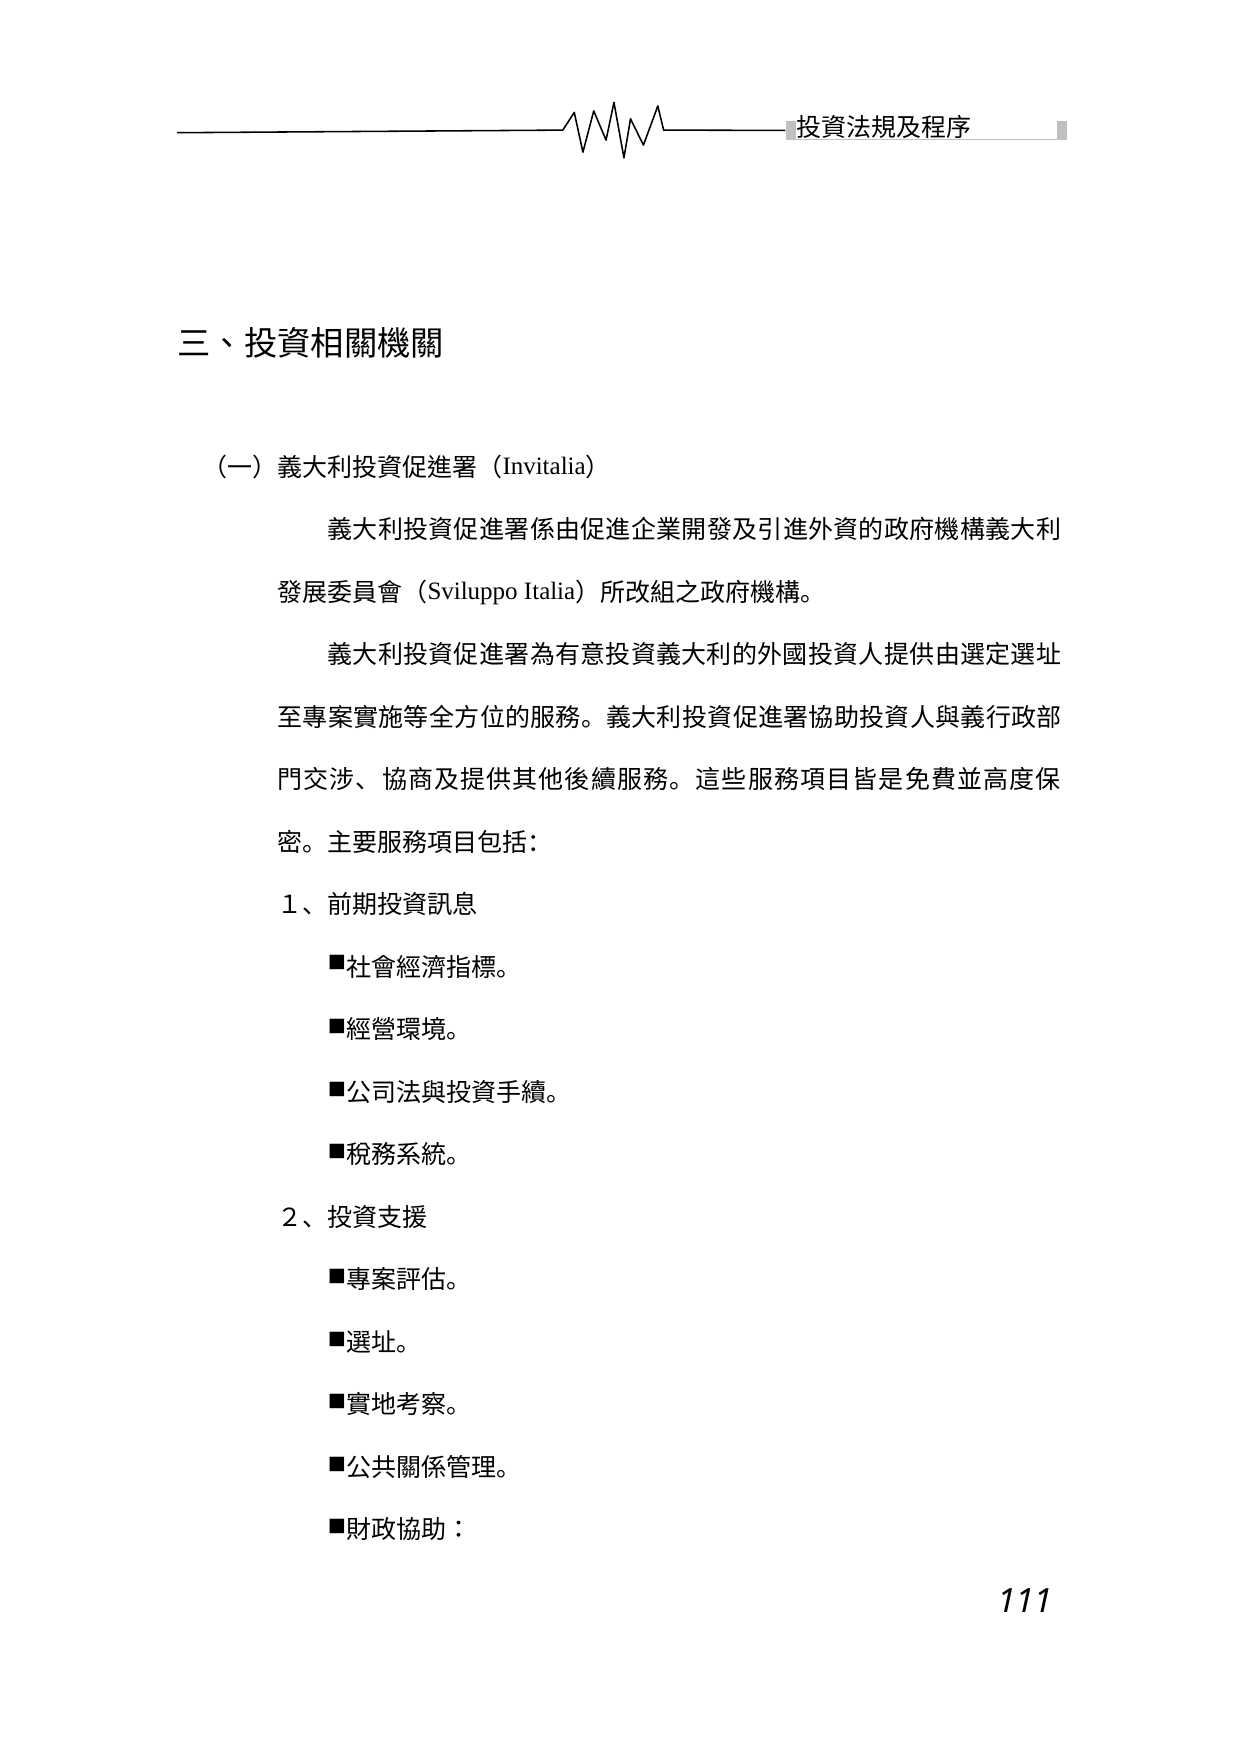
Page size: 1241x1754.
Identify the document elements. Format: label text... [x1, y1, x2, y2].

text 義大利投資促進署為有意投資義大利的外國投資人提供由選定選址至專案實施等全方位的服務。義大利投資促進署協助投資人與義行政部門交涉、協商及提供其他後續服務。這些服務項目皆是免費並高度保密。主要服務項目包括： [277, 611, 1063, 861]
text 專案評估。 [277, 1236, 1063, 1299]
text 公共關係管理。 [277, 1424, 1063, 1486]
text 經營環境。 [277, 986, 1063, 1049]
text ２、投資支援 [277, 1174, 1063, 1236]
text 公司法與投資手續。 [277, 1049, 1063, 1111]
text １、前期投資訊息 [277, 861, 1063, 924]
text 財政協助： [277, 1486, 1063, 1549]
text 義大利投資促進署係由促進企業開發及引進外資的政府機構義大利發展委員會（Sviluppo Italia）所改組之政府機構。 [277, 486, 1063, 611]
text 實地考察。 [277, 1361, 1063, 1424]
text （一）義大利投資促進署（Invitalia） [202, 424, 1063, 486]
text 稅務系統。 [277, 1111, 1063, 1174]
text 社會經濟指標。 [277, 924, 1063, 986]
text 選址。 [277, 1299, 1063, 1361]
text 三、投資相關機關 [177, 299, 1063, 361]
